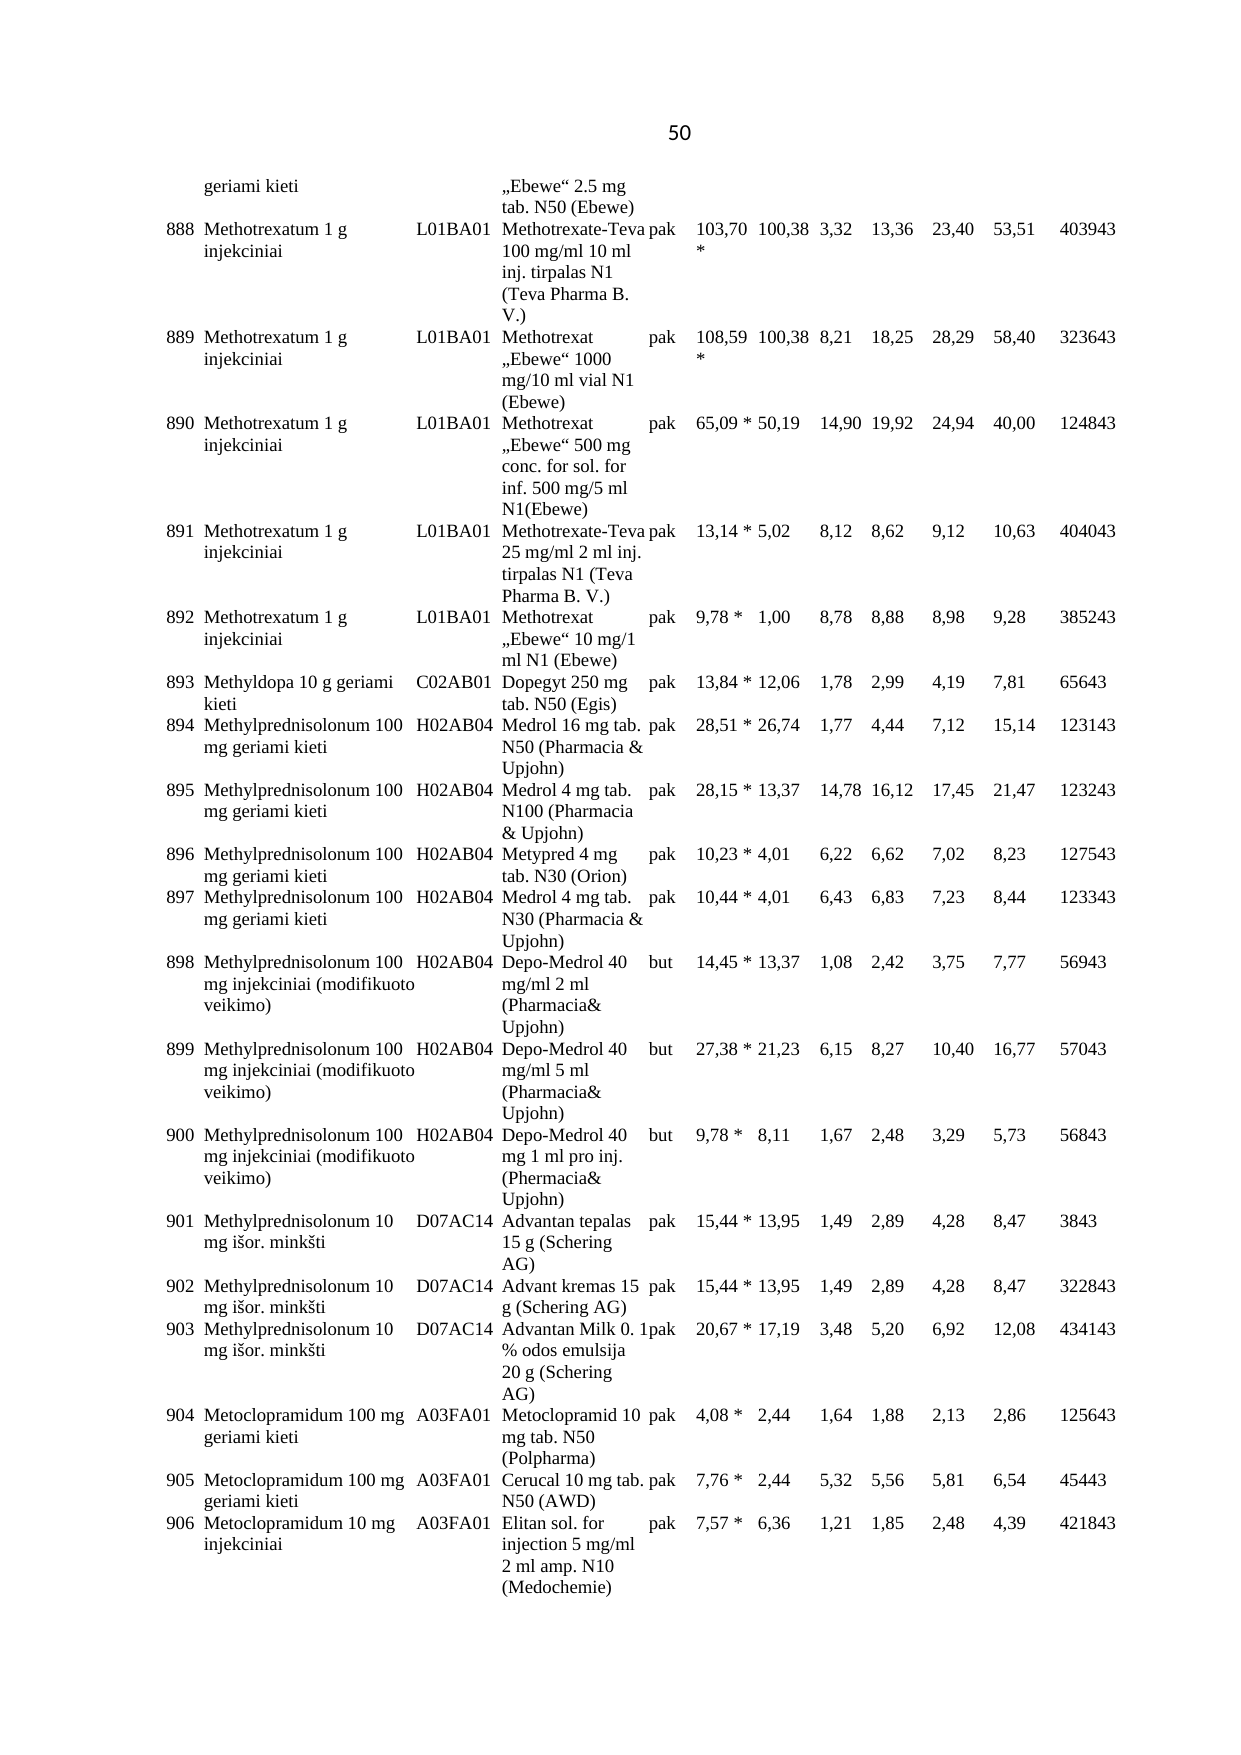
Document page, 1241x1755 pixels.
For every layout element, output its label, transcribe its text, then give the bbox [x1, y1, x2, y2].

table_cell 906 [166, 1512, 203, 1598]
table_cell 3,48 [820, 1318, 871, 1404]
table_cell 16,12 [871, 779, 932, 843]
table_cell 9,12 [932, 520, 993, 606]
table_cell 2,44 [758, 1469, 819, 1512]
table_cell 404043 [1060, 520, 1127, 606]
table_cell 15,44 * [696, 1275, 758, 1318]
table_cell 26,74 [758, 714, 819, 779]
table_cell 14,45 * [696, 951, 758, 1037]
table_cell geriami kieti [204, 175, 416, 218]
table_cell 1,77 [820, 714, 871, 779]
table_cell 14,78 [820, 779, 871, 843]
table_cell 1,49 [820, 1210, 871, 1274]
table_cell but [649, 951, 696, 1037]
table_cell Advantan tepalas 15 g (Schering AG) [502, 1210, 648, 1274]
table_cell 18,25 [871, 326, 932, 412]
table_cell 2,44 [758, 1404, 819, 1469]
table_cell 891 [166, 520, 203, 606]
table_cell 2,86 [993, 1404, 1059, 1469]
table_cell 123243 [1060, 779, 1127, 843]
table_cell 21,23 [758, 1038, 819, 1124]
table_cell pak [649, 606, 696, 671]
table_cell 6,15 [820, 1038, 871, 1124]
table_cell 8,12 [820, 520, 871, 606]
table_cell 13,37 [758, 779, 819, 843]
table_cell Methylprednisolonum 100 mg geriami kieti [204, 779, 416, 843]
table_cell 123143 [1060, 714, 1127, 779]
table_cell 19,92 [871, 412, 932, 520]
table_cell Dopegyt 250 mg tab. N50 (Egis) [502, 671, 648, 714]
table_cell 13,84 * [696, 671, 758, 714]
table_cell D07AC14 [416, 1275, 502, 1318]
table_cell H02AB04 [416, 951, 502, 1037]
table_cell 1,49 [820, 1275, 871, 1318]
table_cell H02AB04 [416, 1038, 502, 1124]
table_cell Medrol 4 mg tab. N30 (Pharmacia & Upjohn) [502, 886, 648, 951]
table_cell Methotrexatum 1 g injekciniai [204, 218, 416, 326]
table_cell Methyldopa 10 g geriami kieti [204, 671, 416, 714]
table_cell 17,45 [932, 779, 993, 843]
table_cell H02AB04 [416, 1124, 502, 1210]
table_cell Methotrexatum 1 g injekciniai [204, 606, 416, 671]
table_cell H02AB04 [416, 843, 502, 886]
table_cell Methylprednisolonum 10 mg išor. minkšti [204, 1318, 416, 1404]
table_cell 4,28 [932, 1210, 993, 1274]
table_cell 901 [166, 1210, 203, 1274]
table_cell Methylprednisolonum 100 mg injekciniai (modifikuoto veikimo) [204, 951, 416, 1037]
table_cell Metoclopramidum 100 mg geriami kieti [204, 1404, 416, 1469]
table_cell L01BA01 [416, 606, 502, 671]
table_cell 6,83 [871, 886, 932, 951]
table_cell 3,29 [932, 1124, 993, 1210]
table_cell 3,75 [932, 951, 993, 1037]
table_cell Methylprednisolonum 100 mg geriami kieti [204, 843, 416, 886]
table_cell 1,08 [820, 951, 871, 1037]
table_cell [871, 175, 932, 218]
table_cell 8,11 [758, 1124, 819, 1210]
table_cell [932, 175, 993, 218]
table_cell Methotrexatum 1 g injekciniai [204, 412, 416, 520]
table_cell 385243 [1060, 606, 1127, 671]
table_cell [1060, 175, 1127, 218]
table_cell 7,76 * [696, 1469, 758, 1512]
table_cell 65,09 * [696, 412, 758, 520]
table_cell Methotrexate-Teva 25 mg/ml 2 ml inj. tirpalas N1 (Teva Pharma B. V.) [502, 520, 648, 606]
table_cell pak [649, 1512, 696, 1598]
table_cell pak [649, 1318, 696, 1404]
table_cell Depo-Medrol 40 mg 1 ml pro inj. (Phermacia& Upjohn) [502, 1124, 648, 1210]
table_cell 894 [166, 714, 203, 779]
table_cell Metoclopramidum 10 mg injekciniai [204, 1512, 416, 1598]
table_cell Medrol 4 mg tab. N100 (Pharmacia & Upjohn) [502, 779, 648, 843]
table_cell H02AB04 [416, 714, 502, 779]
table_cell 28,29 [932, 326, 993, 412]
table_cell 6,22 [820, 843, 871, 886]
table_cell 23,40 [932, 218, 993, 326]
table_cell L01BA01 [416, 218, 502, 326]
table_cell pak [649, 1210, 696, 1274]
table_cell 7,57 * [696, 1512, 758, 1598]
table_cell Elitan sol. for injection 5 mg/ml 2 ml amp. N10 (Medochemie) [502, 1512, 648, 1598]
table_cell 1,85 [871, 1512, 932, 1598]
table_cell 4,01 [758, 886, 819, 951]
table_cell but [649, 1038, 696, 1124]
table_cell Methotrexat „Ebewe“ 10 mg/1 ml N1 (Ebewe) [502, 606, 648, 671]
table_cell 905 [166, 1469, 203, 1512]
table_cell 124843 [1060, 412, 1127, 520]
table_cell Methotrexate-Teva 100 mg/ml 10 ml inj. tirpalas N1 (Teva Pharma B. V.) [502, 218, 648, 326]
table_cell pak [649, 218, 696, 326]
table_cell 421843 [1060, 1512, 1127, 1598]
table_cell [993, 175, 1059, 218]
table_cell 8,98 [932, 606, 993, 671]
table_cell 28,51 * [696, 714, 758, 779]
table_cell 12,06 [758, 671, 819, 714]
table_cell 7,77 [993, 951, 1059, 1037]
table_cell 434143 [1060, 1318, 1127, 1404]
table_cell 5,81 [932, 1469, 993, 1512]
table_cell „Ebewe“ 2.5 mg tab. N50 (Ebewe) [502, 175, 648, 218]
table_cell 2,89 [871, 1210, 932, 1274]
table_cell 5,20 [871, 1318, 932, 1404]
table_cell 8,44 [993, 886, 1059, 951]
table_cell pak [649, 412, 696, 520]
table_cell 1,64 [820, 1404, 871, 1469]
table_cell 900 [166, 1124, 203, 1210]
table_cell 902 [166, 1275, 203, 1318]
table_cell 65643 [1060, 671, 1127, 714]
table_cell 5,73 [993, 1124, 1059, 1210]
table_cell [758, 175, 819, 218]
table_cell 2,13 [932, 1404, 993, 1469]
table_cell 890 [166, 412, 203, 520]
table_cell 10,23 * [696, 843, 758, 886]
table_cell L01BA01 [416, 520, 502, 606]
table_cell 2,99 [871, 671, 932, 714]
table_cell 100,38 [758, 218, 819, 326]
table_cell 20,67 * [696, 1318, 758, 1404]
table_cell 1,78 [820, 671, 871, 714]
table_cell 6,43 [820, 886, 871, 951]
table_cell pak [649, 886, 696, 951]
table_cell 8,27 [871, 1038, 932, 1124]
table_cell 123343 [1060, 886, 1127, 951]
table_cell H02AB04 [416, 779, 502, 843]
table_cell A03FA01 [416, 1469, 502, 1512]
table_cell Metypred 4 mg tab. N30 (Orion) [502, 843, 648, 886]
table_cell pak [649, 326, 696, 412]
table_cell 8,88 [871, 606, 932, 671]
table_cell 13,95 [758, 1275, 819, 1318]
table_cell 903 [166, 1318, 203, 1404]
table_cell [649, 175, 696, 218]
table_cell Metoclopramidum 100 mg geriami kieti [204, 1469, 416, 1512]
table_cell Methotrexatum 1 g injekciniai [204, 520, 416, 606]
table_cell 28,15 * [696, 779, 758, 843]
table_cell 898 [166, 951, 203, 1037]
table_cell 5,32 [820, 1469, 871, 1512]
table_cell pak [649, 714, 696, 779]
table_cell 15,14 [993, 714, 1059, 779]
table_cell 3843 [1060, 1210, 1127, 1274]
table_cell 103,70 * [696, 218, 758, 326]
table_cell Methotrexat „Ebewe“ 1000 mg/10 ml vial N1 (Ebewe) [502, 326, 648, 412]
table_cell but [649, 1124, 696, 1210]
table_cell 15,44 * [696, 1210, 758, 1274]
table_cell 2,48 [932, 1512, 993, 1598]
table_cell 5,56 [871, 1469, 932, 1512]
table_cell 897 [166, 886, 203, 951]
table_cell H02AB04 [416, 886, 502, 951]
table_cell 904 [166, 1404, 203, 1469]
table_cell 56943 [1060, 951, 1127, 1037]
table_cell D07AC14 [416, 1210, 502, 1274]
table_cell 323643 [1060, 326, 1127, 412]
table_cell Methotrexatum 1 g injekciniai [204, 326, 416, 412]
table_cell 10,44 * [696, 886, 758, 951]
table_cell Depo-Medrol 40 mg/ml 5 ml (Pharmacia& Upjohn) [502, 1038, 648, 1124]
table_cell pak [649, 1275, 696, 1318]
table_cell Methylprednisolonum 10 mg išor. minkšti [204, 1210, 416, 1274]
table_cell 17,19 [758, 1318, 819, 1404]
table_cell A03FA01 [416, 1404, 502, 1469]
table_cell Advant kremas 15 g (Schering AG) [502, 1275, 648, 1318]
table_cell 1,21 [820, 1512, 871, 1598]
table_cell 6,62 [871, 843, 932, 886]
table_cell 3,32 [820, 218, 871, 326]
table_cell 4,28 [932, 1275, 993, 1318]
table_cell L01BA01 [416, 326, 502, 412]
table_cell 40,00 [993, 412, 1059, 520]
table_cell 7,02 [932, 843, 993, 886]
table_cell 889 [166, 326, 203, 412]
table_cell 892 [166, 606, 203, 671]
table_cell 888 [166, 218, 203, 326]
table_cell 14,90 [820, 412, 871, 520]
table_cell 896 [166, 843, 203, 886]
table_cell 21,47 [993, 779, 1059, 843]
table_cell 1,00 [758, 606, 819, 671]
table_cell 10,63 [993, 520, 1059, 606]
table_cell 9,78 * [696, 1124, 758, 1210]
table_cell 4,01 [758, 843, 819, 886]
table_cell 50,19 [758, 412, 819, 520]
table_cell 8,23 [993, 843, 1059, 886]
table_cell 6,92 [932, 1318, 993, 1404]
table_cell 8,47 [993, 1210, 1059, 1274]
table_cell pak [649, 671, 696, 714]
table_cell pak [649, 843, 696, 886]
table_cell Advantan Milk 0. 1 % odos emulsija 20 g (Schering AG) [502, 1318, 648, 1404]
table_cell pak [649, 1469, 696, 1512]
table_cell 13,95 [758, 1210, 819, 1274]
table_cell Methylprednisolonum 10 mg išor. minkšti [204, 1275, 416, 1318]
table_cell Metoclopramid 10 mg tab. N50 (Polpharma) [502, 1404, 648, 1469]
table_cell 24,94 [932, 412, 993, 520]
table_cell 12,08 [993, 1318, 1059, 1404]
table_cell 2,89 [871, 1275, 932, 1318]
table_cell pak [649, 1404, 696, 1469]
table_cell 58,40 [993, 326, 1059, 412]
table_cell Medrol 16 mg tab. N50 (Pharmacia & Upjohn) [502, 714, 648, 779]
table_cell 9,78 * [696, 606, 758, 671]
table_cell 8,21 [820, 326, 871, 412]
table_cell 322843 [1060, 1275, 1127, 1318]
table_cell 125643 [1060, 1404, 1127, 1469]
table_cell 4,08 * [696, 1404, 758, 1469]
table_cell Methylprednisolonum 100 mg injekciniai (modifikuoto veikimo) [204, 1124, 416, 1210]
table_cell D07AC14 [416, 1318, 502, 1404]
table_cell 5,02 [758, 520, 819, 606]
table_cell 56843 [1060, 1124, 1127, 1210]
table_cell 7,81 [993, 671, 1059, 714]
table_cell C02AB01 [416, 671, 502, 714]
table_cell 1,67 [820, 1124, 871, 1210]
table_cell 8,47 [993, 1275, 1059, 1318]
table_cell Cerucal 10 mg tab. N50 (AWD) [502, 1469, 648, 1512]
table_cell 100,38 [758, 326, 819, 412]
table_cell 2,42 [871, 951, 932, 1037]
table_cell 8,62 [871, 520, 932, 606]
table_cell 1,88 [871, 1404, 932, 1469]
table_cell 6,54 [993, 1469, 1059, 1512]
table_cell pak [649, 779, 696, 843]
table_cell 27,38 * [696, 1038, 758, 1124]
table_cell pak [649, 520, 696, 606]
table_cell 4,39 [993, 1512, 1059, 1598]
table_cell 53,51 [993, 218, 1059, 326]
table_cell 57043 [1060, 1038, 1127, 1124]
table_cell [696, 175, 758, 218]
table_cell L01BA01 [416, 412, 502, 520]
table_cell [416, 175, 502, 218]
table_cell Methylprednisolonum 100 mg geriami kieti [204, 886, 416, 951]
table_cell 9,28 [993, 606, 1059, 671]
table_cell 4,19 [932, 671, 993, 714]
table_cell 7,12 [932, 714, 993, 779]
table_cell Methylprednisolonum 100 mg geriami kieti [204, 714, 416, 779]
table_cell 899 [166, 1038, 203, 1124]
table_cell 16,77 [993, 1038, 1059, 1124]
table_cell 13,37 [758, 951, 819, 1037]
table_cell Depo-Medrol 40 mg/ml 2 ml (Pharmacia& Upjohn) [502, 951, 648, 1037]
table_cell 13,36 [871, 218, 932, 326]
table_cell Methotrexat „Ebewe“ 500 mg conc. for sol. for inf. 500 mg/5 ml N1(Ebewe) [502, 412, 648, 520]
table_cell 4,44 [871, 714, 932, 779]
table_cell 7,23 [932, 886, 993, 951]
table_cell 893 [166, 671, 203, 714]
table_cell [166, 175, 203, 218]
table_cell Methylprednisolonum 100 mg injekciniai (modifikuoto veikimo) [204, 1038, 416, 1124]
table_cell 45443 [1060, 1469, 1127, 1512]
table_cell 13,14 * [696, 520, 758, 606]
table_cell 127543 [1060, 843, 1127, 886]
table_cell 895 [166, 779, 203, 843]
table_cell 6,36 [758, 1512, 819, 1598]
table_cell 10,40 [932, 1038, 993, 1124]
table_cell 8,78 [820, 606, 871, 671]
table_cell 403943 [1060, 218, 1127, 326]
table_cell A03FA01 [416, 1512, 502, 1598]
table_cell 2,48 [871, 1124, 932, 1210]
table_cell 108,59 * [696, 326, 758, 412]
table_cell [820, 175, 871, 218]
